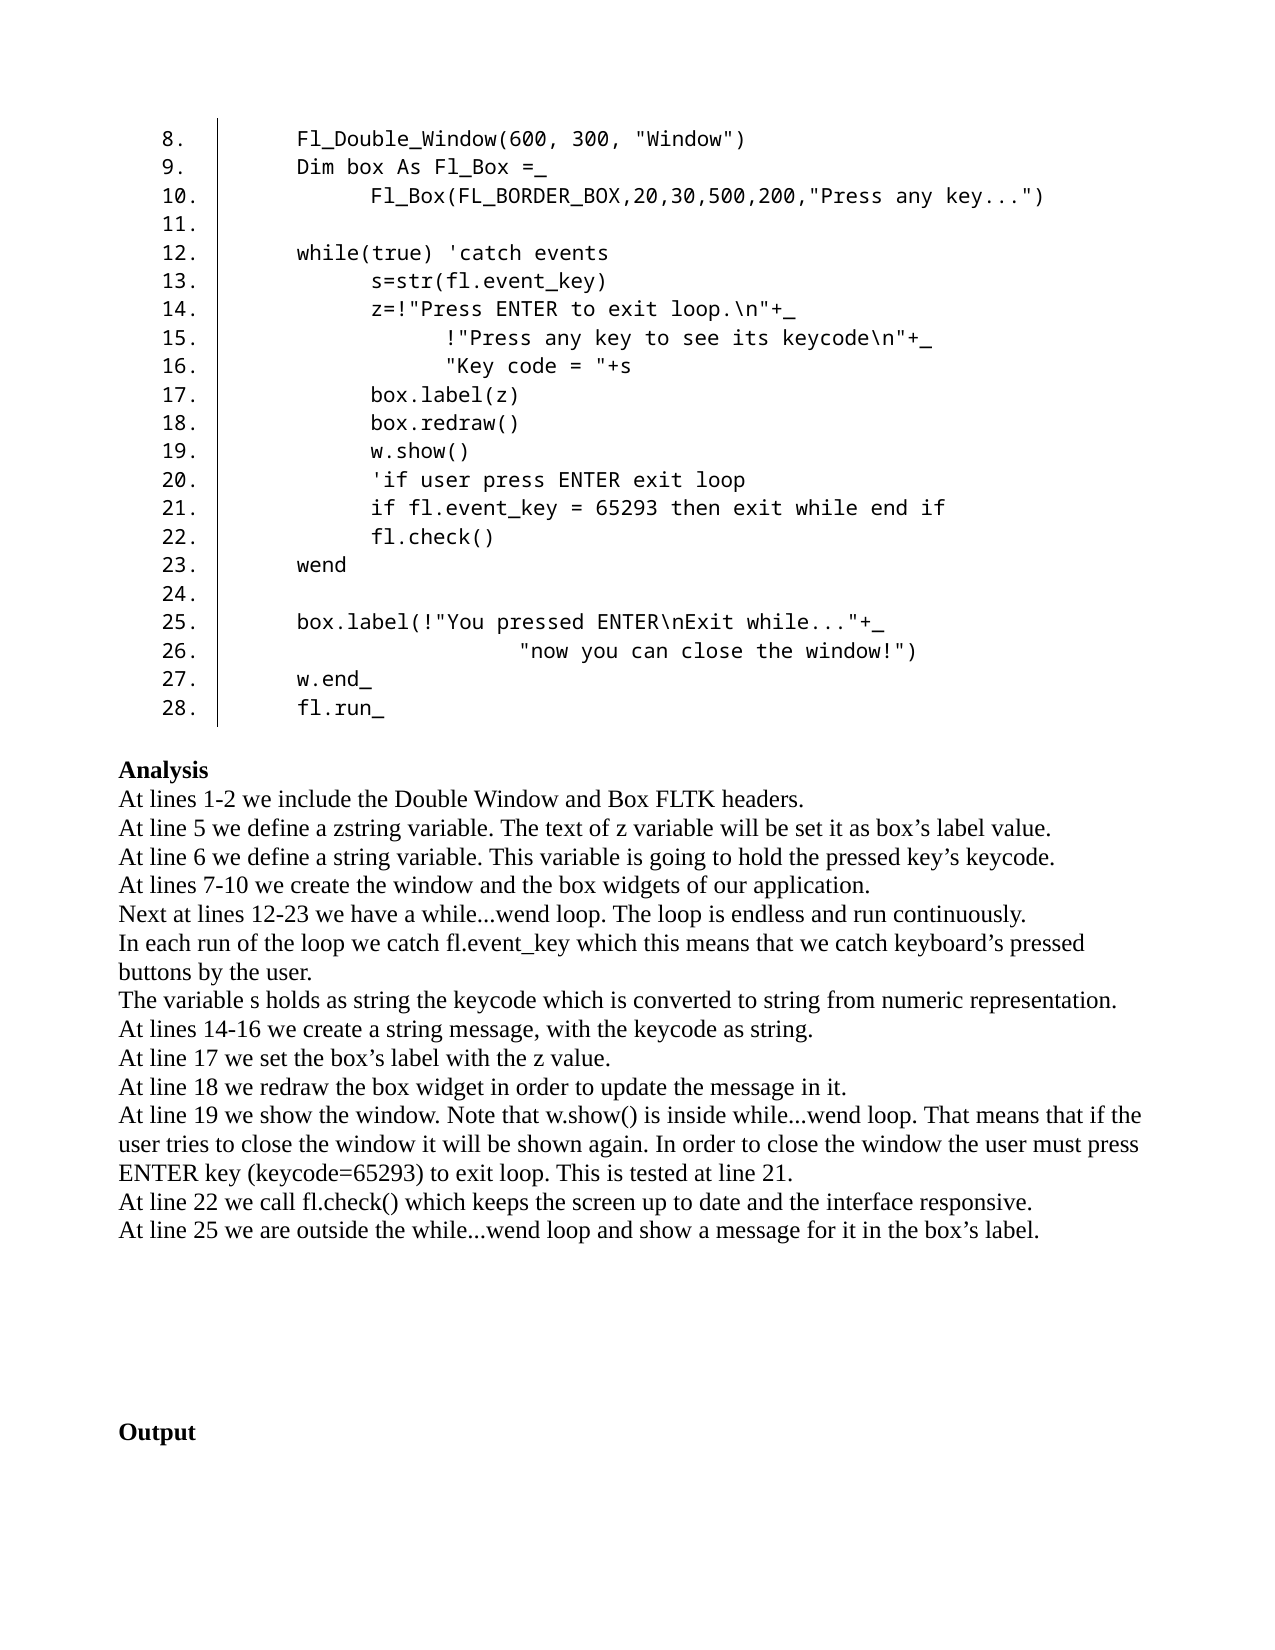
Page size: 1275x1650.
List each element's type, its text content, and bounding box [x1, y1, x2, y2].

text At lines 7-10 we create the window and the box widgets of our application. [118, 871, 1157, 899]
text Output [118, 1417, 1157, 1446]
text At line 25 we are outside the while...wend loop and show a message for it in the box’s label. [118, 1216, 1157, 1244]
text At lines 1-2 we include the Double Window and Box FLTK headers. [118, 784, 1157, 813]
text At line 18 we redraw the box widget in order to update the message in it. [118, 1072, 1157, 1101]
text At lines 14-16 we create a string message, with the keycode as string. [118, 1014, 1157, 1043]
text At line 22 we call fl.check() which keeps the screen up to date and the interface responsive. [118, 1187, 1157, 1216]
table_header [118, 118, 217, 727]
text Next at lines 12-23 we have a while...wend loop. The loop is endless and run continuously. [118, 899, 1157, 928]
text At line 6 we define a string variable. This variable is going to hold the pressed key’s keycode. [118, 842, 1157, 871]
text At line 5 we define a zstring variable. The text of z variable will be set it as box’s label value. [118, 813, 1157, 842]
text At line 19 we show the window. Note that w.show() is inside while...wend loop. That means that if the user tries to close the window it will be shown again. In order to close the window the user must press ENTER key (keycode=65293) to exit loop. This is tested at line 21. [118, 1101, 1157, 1187]
table_header Fl_Double_Window(600, 300, "Window") Dim box As Fl_Box =_ Fl_Box(FL_BORDER_BOX,20,30,500,200,"Press any key...") while(true) 'catch events s=str(fl.event_key) z=!"Press ENTER to exit loop.\n"+_ !"Press any key to see its keycode\n"+_ "Key code = "+s box.label(z) box.redraw() w.show() 'if user press ENTER exit loop if fl.event_key = 65293 then exit while end if fl.check() wend box.label(!"You pressed ENTER\nExit while..."+_ "now you can close the window!") w.end_ fl.run_ [218, 118, 1157, 727]
text In each run of the loop we catch fl.event_key which this means that we catch keyboard’s pressed buttons by the user. [118, 928, 1157, 986]
text The variable s holds as string the keycode which is converted to string from numeric representation. [118, 986, 1157, 1014]
text At line 17 we set the box’s label with the z value. [118, 1043, 1157, 1072]
text Analysis [118, 756, 1157, 784]
